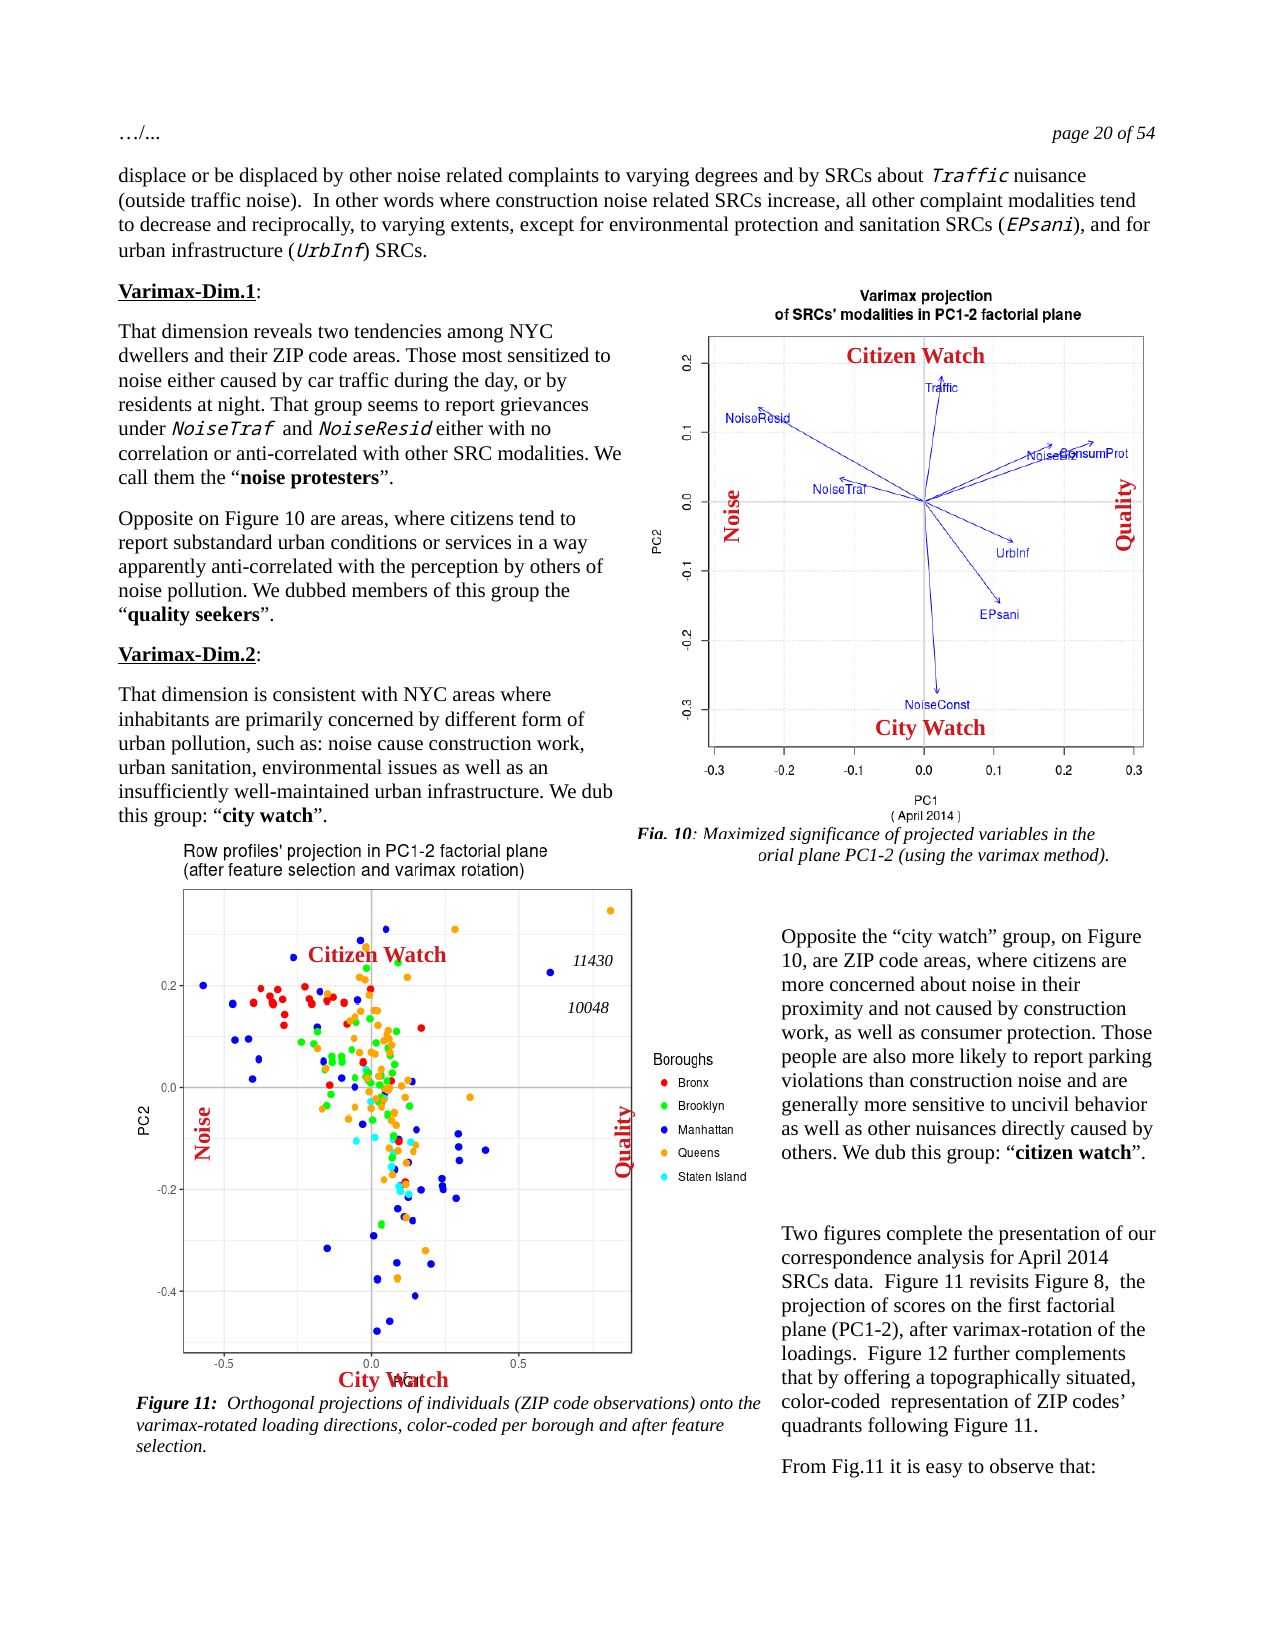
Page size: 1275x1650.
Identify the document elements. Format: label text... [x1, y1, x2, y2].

picture [650, 281, 1157, 823]
text Fig. 10: Maximized significance of projected variables in the rotated first factorial plane PC1-2 (using the varimax method). [636, 279, 1146, 866]
text displace or be displaced by other noise related complaints to varying degrees and by SRCs about Traffic nuisance (outside traffic noise). In other words where construction noise related SRCs increase, all other complaint modalities tend to decrease and reciprocally, to varying extents, except for environmental protection and sanitation SRCs (EPsani), and for urban infrastructure (UrbInf) SRCs. [118, 162, 1157, 263]
text Varimax-Dim.2: [118, 642, 625, 666]
text That dimension is consistent with NYC areas where inhabitants are primarily concerned by different form of urban pollution, such as: noise cause construction work, urban sanitation, environmental issues as well as an insufficiently well-maintained urban infrastructure. We dub this group: “city watch”. [118, 682, 625, 827]
text Opposite on Figure 10 are areas, where citizens tend to report substandard urban conditions or services in a way apparently anti-correlated with the perception by others of noise pollution. We dubbed members of this group the “quality seekers”. [118, 506, 625, 626]
text Varimax-Dim.1: [118, 268, 1158, 877]
text From Fig.11 it is easy to observe that: [118, 1454, 1157, 1478]
text Figure 11: Orthogonal projections of individuals (ZIP code observations) onto the varimax-rotated loading directions, color-coded per borough and after feature selection. [136, 895, 769, 1457]
text That dimension reveals two tendencies among NYC dwellers and their ZIP code areas. Those most sensitized to noise either caused by car traffic during the day, or by residents at night. That group seems to report grievances under NoiseTraf and NoiseResid either with no correlation or anti-correlated with other SRC modalities. We call them the “noise protesters”. [118, 319, 625, 489]
text Two figures complete the presentation of our correspondence analysis for April 2014 SRCs data. Figure 11 revisits Figure 8, the projection of scores on the first factorial plane (PC1-2), after varimax-rotation of the loadings. Figure 12 further complements that by offering a topographically situated, color-coded representation of ZIP codes’ quadrants following Figure 11. [781, 1221, 1157, 1437]
picture [135, 839, 759, 1392]
text Opposite the “city watch” group, on Figure 10, are ZIP code areas, where citizens are more concerned about noise in their proximity and not caused by construction work, as well as consumer protection. Those people are also more likely to report parking violations than construction noise and are generally more sensitive to uncivil behavior as well as other nuisances directly caused by others. We dub this group: “citizen watch”. [781, 924, 1157, 1164]
